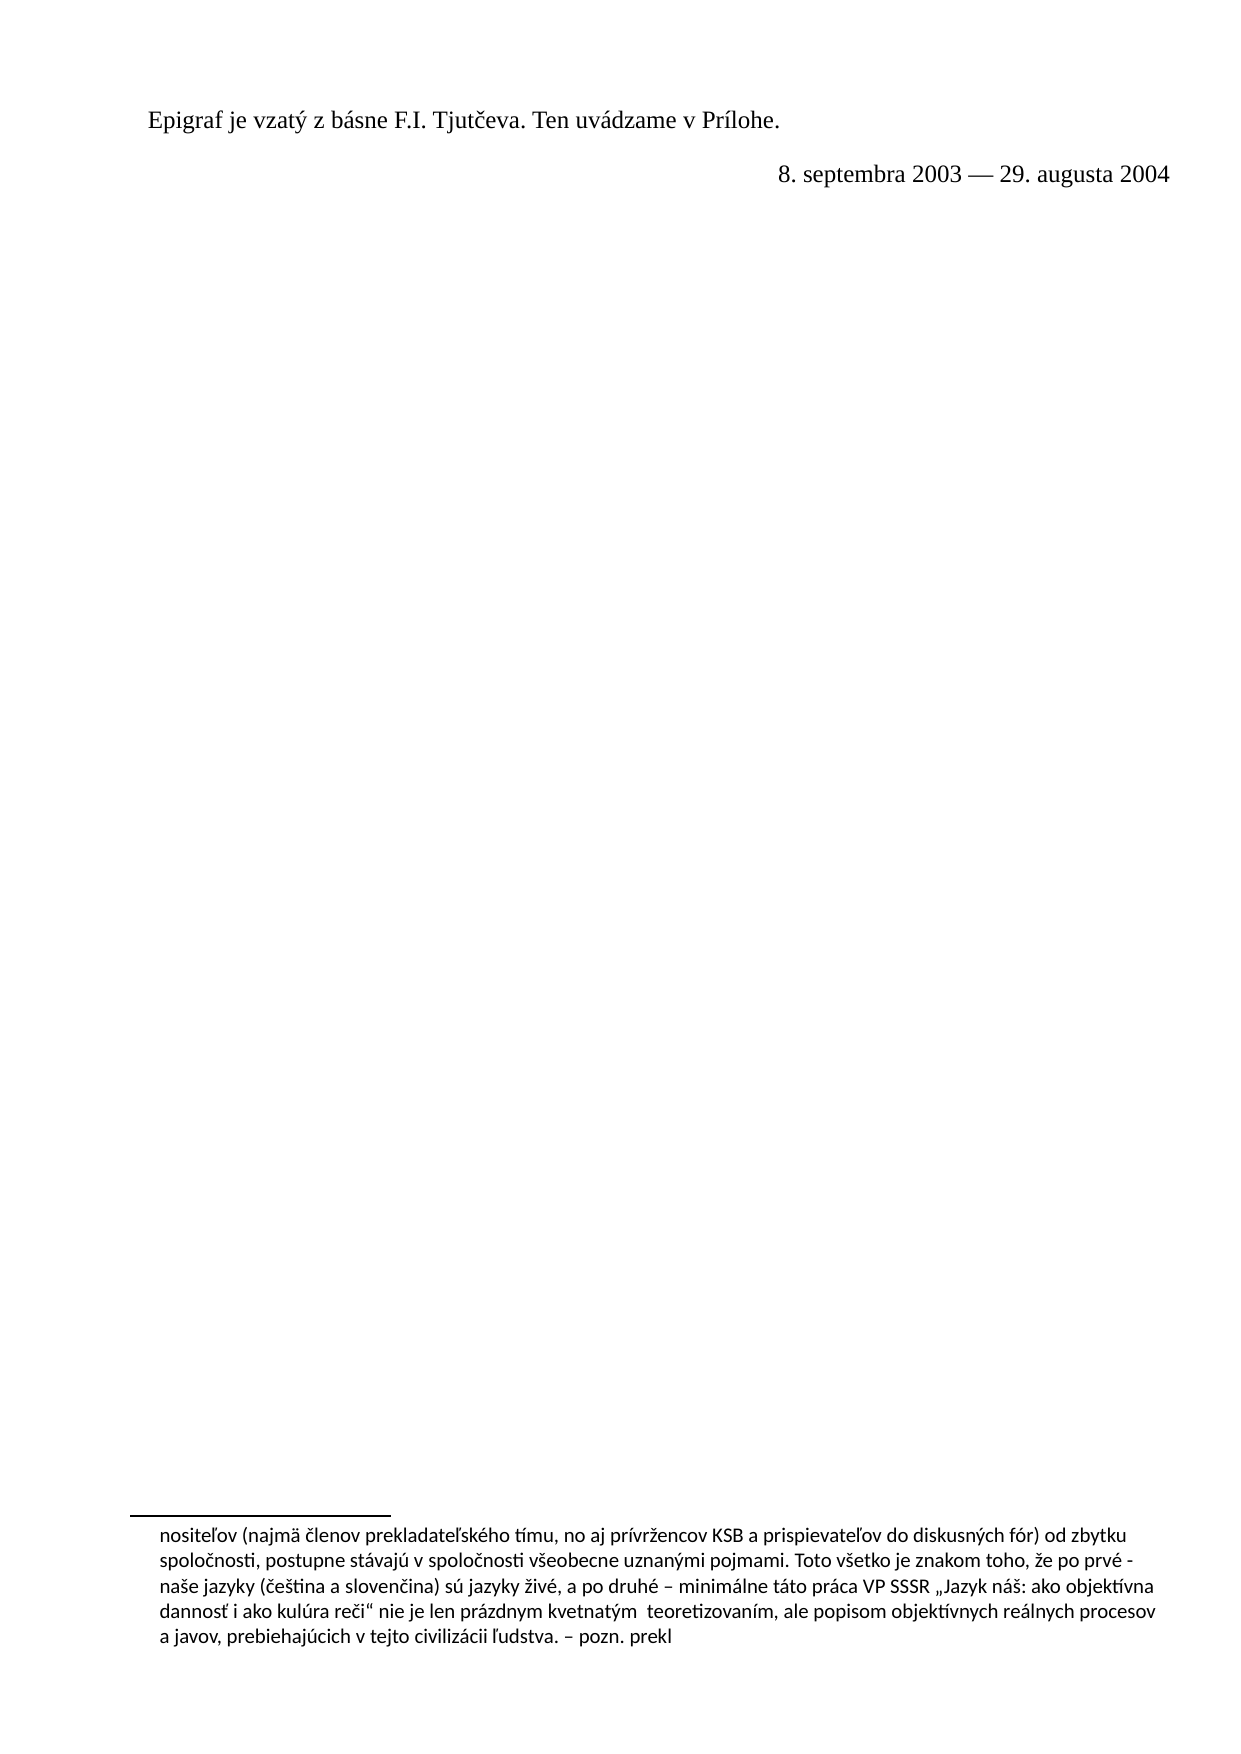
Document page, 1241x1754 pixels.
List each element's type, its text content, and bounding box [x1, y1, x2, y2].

text 8. septembra 2003 — 29. augusta 2004 [130, 159, 1169, 187]
list nositeľov (najmä členov prekladateľského tímu, no aj prívržencov KSB a prispievateľov do diskusných fór) od zbytku spoločnosti, postupne stávajú v spoločnosti všeobecne uznanými pojmami. Toto všetko je znakom toho, že po prvé - naše jazyky (čeština a slovenčina) sú jazyky živé, a po druhé – minimálne táto práca VP SSSR „Jazyk náš: ako objektívna dannosť i ako kulúra reči“ nie je len prázdnym kvetnatým teoretizovaním, ale popisom objektívnych reálnych procesov a javov, prebiehajúcich v tejto civilizácii ľudstva. – pozn. prekl [130, 1522, 1169, 1649]
text Epigraf je vzatý z básne F.I. Tjutčeva. Ten uvádzame v Prílohe. [148, 105, 1152, 134]
